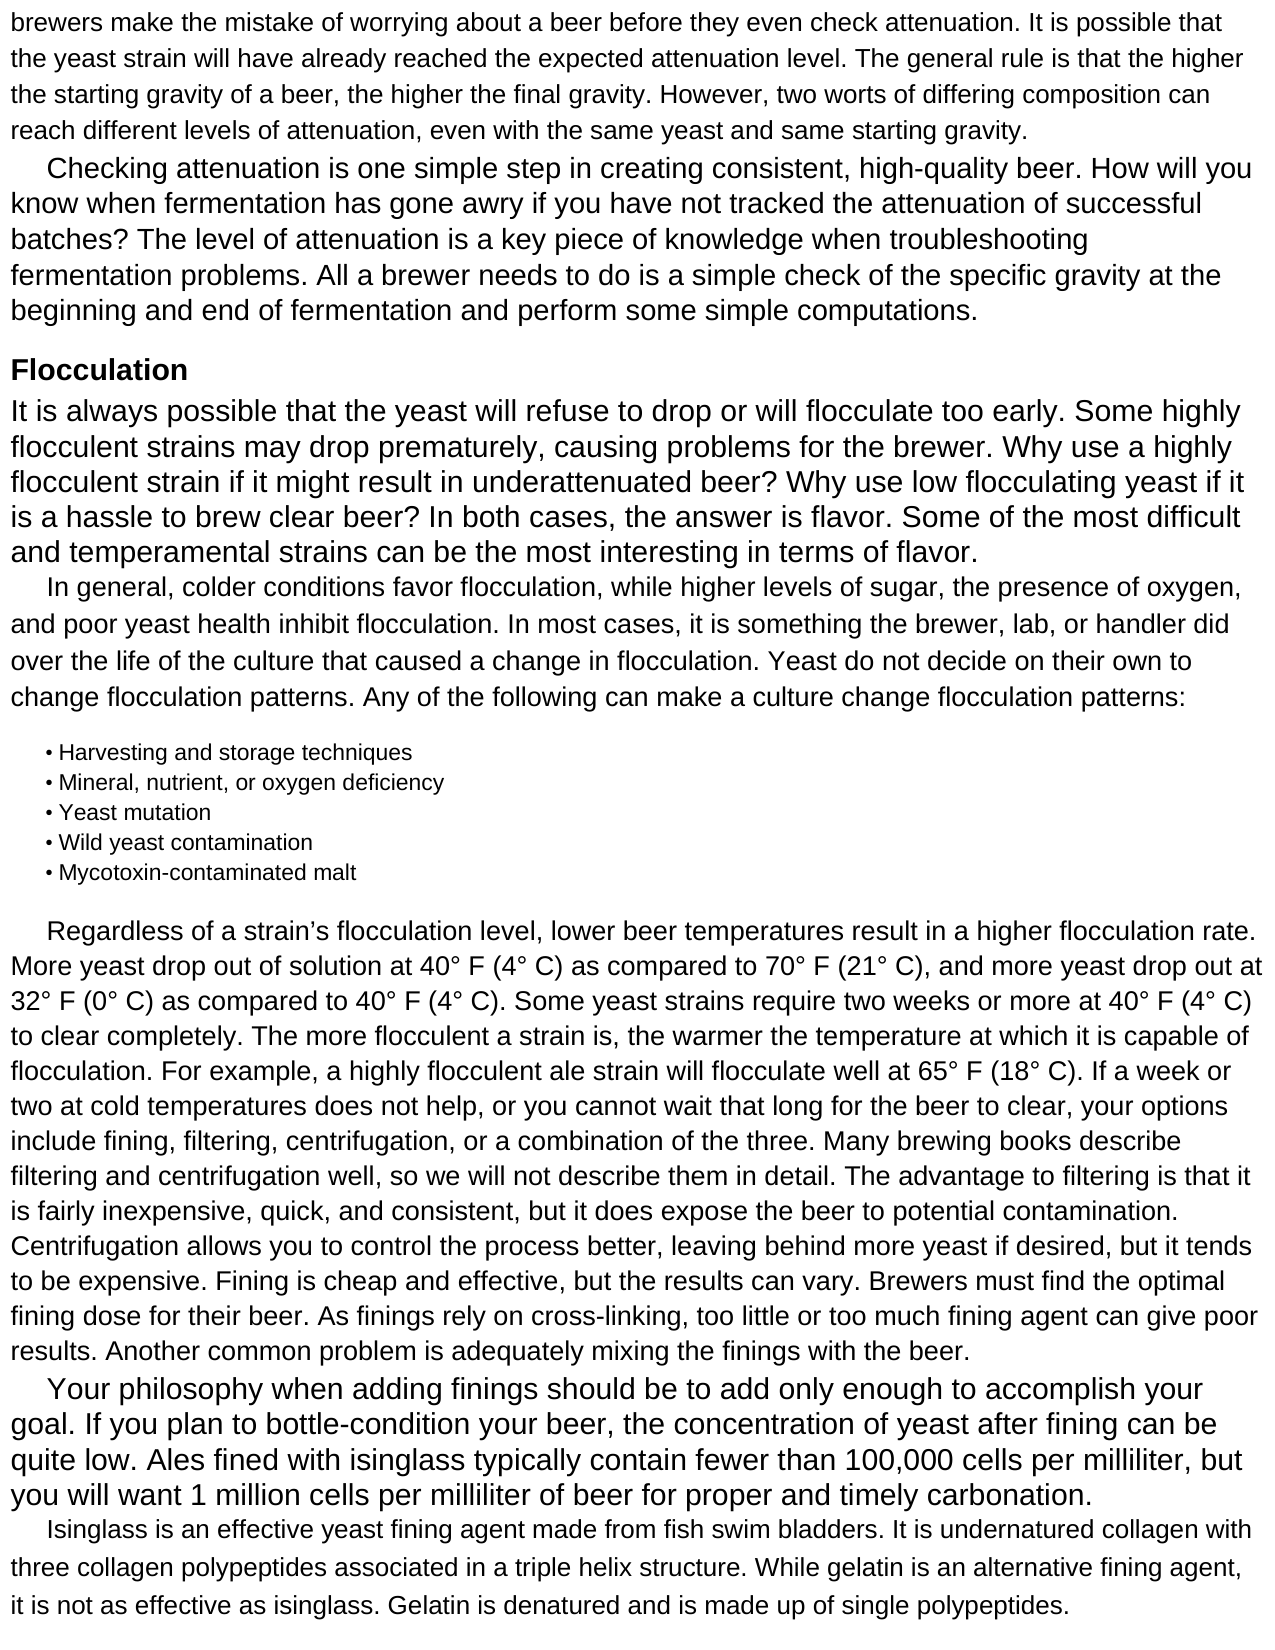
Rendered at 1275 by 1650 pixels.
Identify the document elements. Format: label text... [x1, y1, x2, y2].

text Your philosophy when adding finings should be to add only enough to accomplish your goal. If you plan to bottle-condition your beer, the concentration of yeast after fining can be quite low. Ales fined with isinglass typically contain fewer than 100,000 cells per milliliter, but you will want 1 million cells per milliliter of beer for proper and timely carbonation. [10, 1371, 1260, 1512]
list Wild yeast contamination [45, 829, 1264, 855]
text It is always possible that the yeast will refuse to drop or will flocculate too early. Some highly flocculent strains may drop prematurely, causing problems for the brewer. Why use a highly flocculent strain if it might result in underattenuated beer? Why use low flocculating yeast if it is a hassle to brew clear beer? In both cases, the answer is flavor. Some of the most difficult and temperamental strains can be the most interesting in terms of flavor. [10, 393, 1254, 569]
text Flocculation [10, 352, 1264, 387]
list Mineral, nutrient, or oxygen deficiency [45, 769, 1264, 795]
list Yeast mutation [45, 799, 1264, 825]
text In general, colder conditions favor flocculation, while higher levels of sugar, the presence of oxygen, and poor yeast health inhibit flocculation. In most cases, it is something the brewer, lab, or handler did over the life of the culture that caused a change in flocculation. Yeast do not decide on their own to change flocculation patterns. Any of the following can make a culture change flocculation patterns: [10, 571, 1264, 713]
text Checking attenuation is one simple step in creating consistent, high-quality beer. How will you know when fermentation has gone awry if you have not tracked the attenuation of successful batches? The level of attenuation is a key piece of knowledge when troubleshooting fermentation problems. All a brewer needs to do is a simple check of the specific gravity at the beginning and end of fermentation and perform some simple computations. [10, 151, 1254, 327]
text Isinglass is an effective yeast fining agent made from fish swim bladders. It is undernatured collagen with three collagen polypeptides associated in a triple helix structure. While gelatin is an alternative fining agent, it is not as effective as isinglass. Gelatin is denatured and is made up of single polypeptides. [10, 1514, 1254, 1620]
text Regardless of a strain’s flocculation level, lower beer temperatures result in a higher flocculation rate. More yeast drop out of solution at 40° F (4° C) as compared to 70° F (21° C), and more yeast drop out at 32° F (0° C) as compared to 40° F (4° C). Some yeast strains require two weeks or more at 40° F (4° C) to clear completely. The more flocculent a strain is, the warmer the temperature at which it is capable of flocculation. For example, a highly flocculent ale strain will flocculate well at 65° F (18° C). If a week or two at cold temperatures does not help, or you cannot wait that long for the beer to clear, your options include fining, filtering, centrifugation, or a combination of the three. Many brewing books describe filtering and centrifugation well, so we will not describe them in detail. The advantage to filtering is that it is fairly inexpensive, quick, and consistent, but it does expose the beer to potential contamination. Centrifugation allows you to control the process better, leaving behind more yeast if desired, but it tends to be expensive. Fining is cheap and effective, but the results can vary. Brewers must find the optimal fining dose for their beer. As finings rely on cross-linking, too little or too much fining agent can give poor results. Another common problem is adequately mixing the finings with the beer. [10, 915, 1264, 1366]
list Harvesting and storage techniques [45, 739, 1264, 765]
text brewers make the mistake of worrying about a beer before they even check attenuation. It is possible that the yeast strain will have already reached the expected attenuation level. The general rule is that the higher the starting gravity of a beer, the higher the final gravity. However, two worts of differing composition can reach different levels of attenuation, even with the same yeast and same starting gravity. [10, 7, 1248, 145]
list Mycotoxin-contaminated malt [45, 859, 1264, 886]
